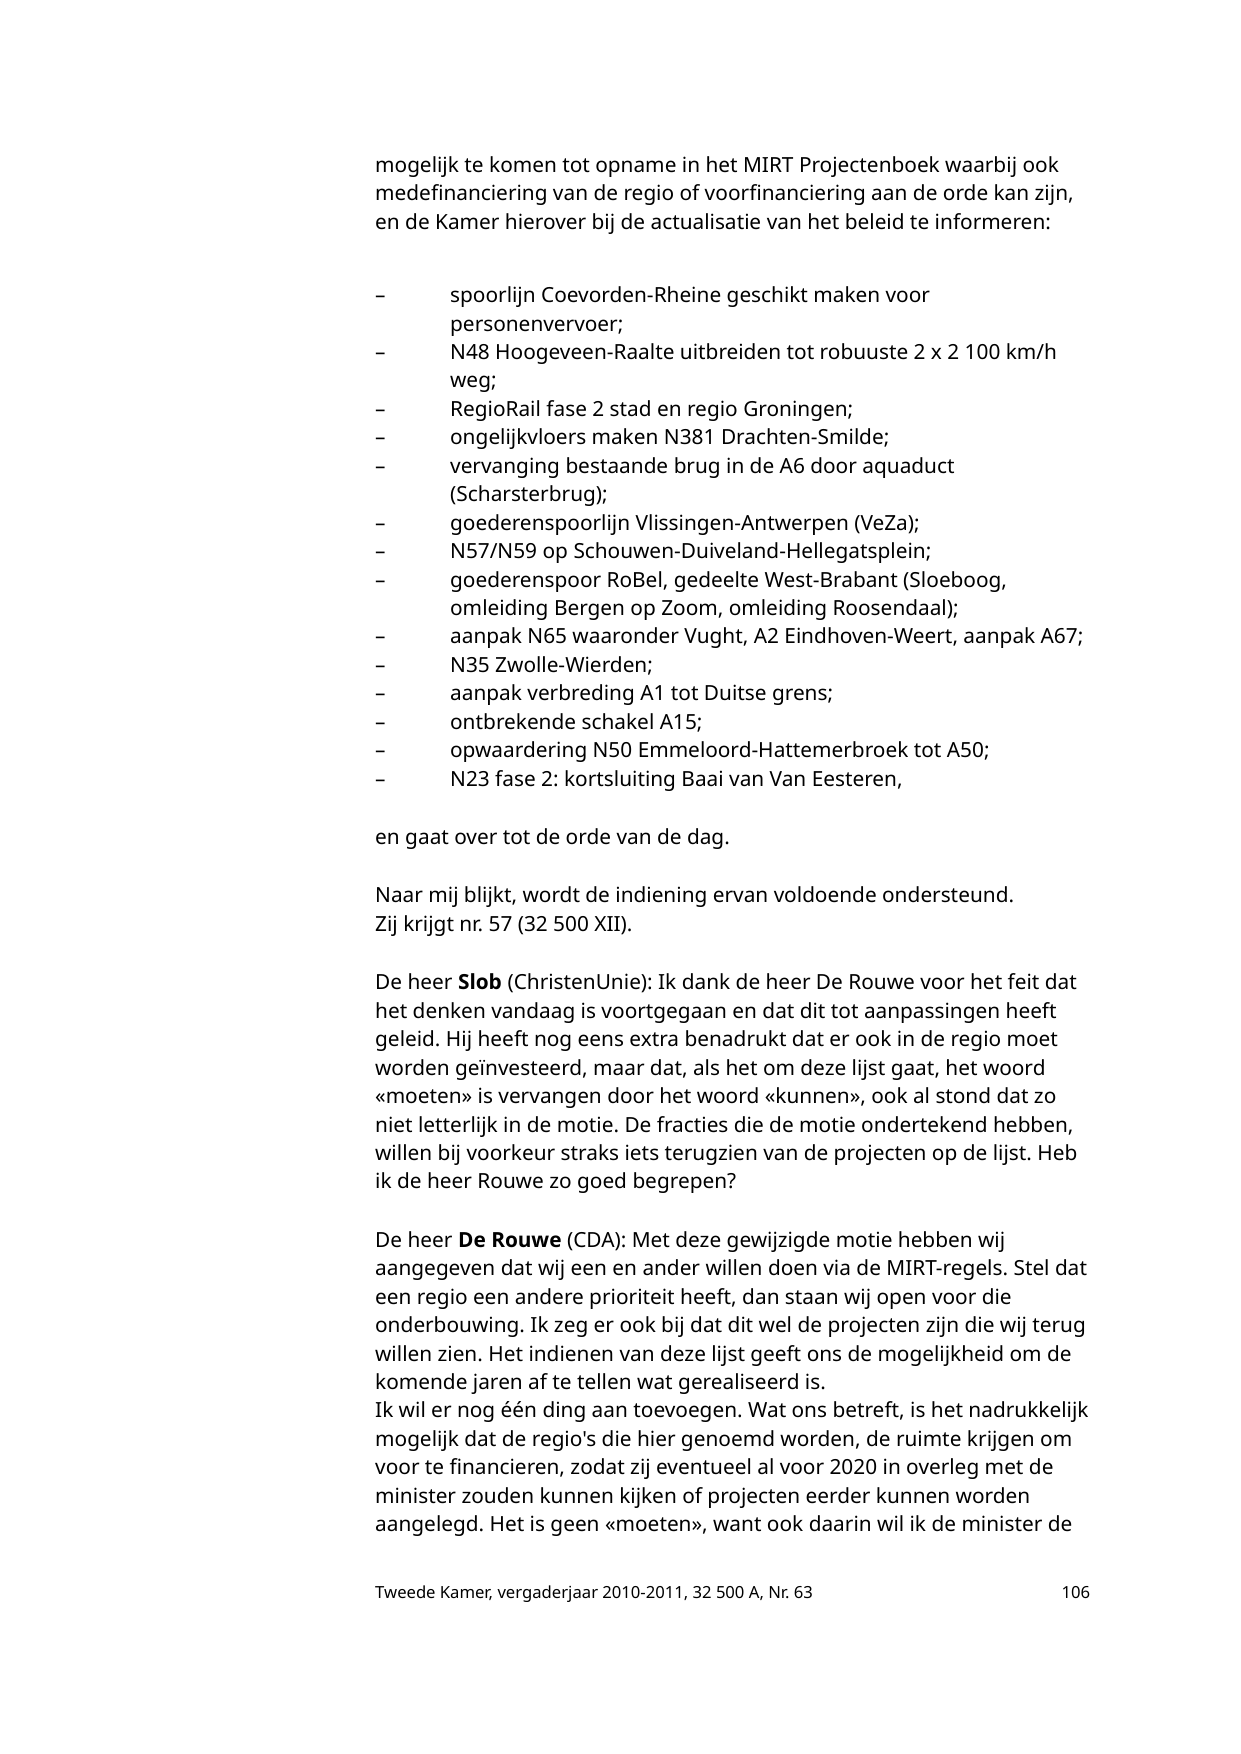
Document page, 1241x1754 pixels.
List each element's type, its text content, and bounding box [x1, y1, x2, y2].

text De heer Slob (ChristenUnie): Ik dank de heer De Rouwe voor het feit dat het denken vandaag is voortgegaan en dat dit tot aanpassingen heeft geleid. Hij heeft nog eens extra benadrukt dat er ook in de regio moet worden geïnvesteerd, maar dat, als het om deze lijst gaat, het woord «moeten» is vervangen door het woord «kunnen», ook al stond dat zo niet letterlijk in de motie. De fracties die de motie ondertekend hebben, willen bij voorkeur straks iets terugzien van de projecten op de lijst. Heb ik de heer Rouwe zo goed begrepen? [375, 967, 1090, 1195]
list N35 Zwolle-Wierden; [375, 650, 1090, 678]
list opwaardering N50 Emmeloord-Hattemerbroek tot A50; [375, 735, 1090, 764]
list N48 Hoogeveen-Raalte uitbreiden tot robuuste 2 x 2 100 km/h weg; [375, 337, 1090, 394]
text mogelijk te komen tot opname in het MIRT Projectenboek waarbij ook medefinanciering van de regio of voorfinanciering aan de orde kan zijn, en de Kamer hierover bij de actualisatie van het beleid te informeren: [375, 150, 1090, 235]
list ontbrekende schakel A15; [375, 707, 1090, 735]
text en gaat over tot de orde van de dag. [375, 822, 1090, 851]
list goederenspoor RoBel, gedeelte West-Brabant (Sloeboog, omleiding Bergen op Zoom, omleiding Roosendaal); [375, 565, 1090, 622]
list RegioRail fase 2 stad en regio Groningen; [375, 394, 1090, 422]
list N23 fase 2: kortsluiting Baai van Van Eesteren, [375, 764, 1090, 792]
text Ik wil er nog één ding aan toevoegen. Wat ons betreft, is het nadrukkelijk mogelijk dat de regio's die hier genoemd worden, de ruimte krijgen om voor te financieren, zodat zij eventueel al voor 2020 in overleg met de minister zouden kunnen kijken of projecten eerder kunnen worden aangelegd. Het is geen «moeten», want ook daarin wil ik de minister de [375, 1396, 1090, 1538]
text De heer De Rouwe (CDA): Met deze gewijzigde motie hebben wij aangegeven dat wij een en ander willen doen via de MIRT-regels. Stel dat een regio een andere prioriteit heeft, dan staan wij open voor die onderbouwing. Ik zeg er ook bij dat dit wel de projecten zijn die wij terug willen zien. Het indienen van deze lijst geeft ons de mogelijkheid om de komende jaren af te tellen wat gerealiseerd is. [375, 1225, 1090, 1396]
list N57/N59 op Schouwen-Duiveland-Hellegatsplein; [375, 536, 1090, 565]
list aanpak N65 waaronder Vught, A2 Eindhoven-Weert, aanpak A67; [375, 622, 1090, 650]
list goederenspoorlijn Vlissingen-Antwerpen (VeZa); [375, 508, 1090, 536]
list ongelijkvloers maken N381 Drachten-Smilde; [375, 422, 1090, 451]
text Naar mij blijkt, wordt de indiening ervan voldoende ondersteund. [375, 881, 1090, 909]
list vervanging bestaande brug in de A6 door aquaduct (Scharsterbrug); [375, 451, 1090, 508]
list aanpak verbreding A1 tot Duitse grens; [375, 678, 1090, 707]
list spoorlijn Coevorden-Rheine geschikt maken voor personenvervoer; [375, 280, 1090, 337]
text Zij krijgt nr. 57 (32 500 XII). [375, 909, 1090, 937]
